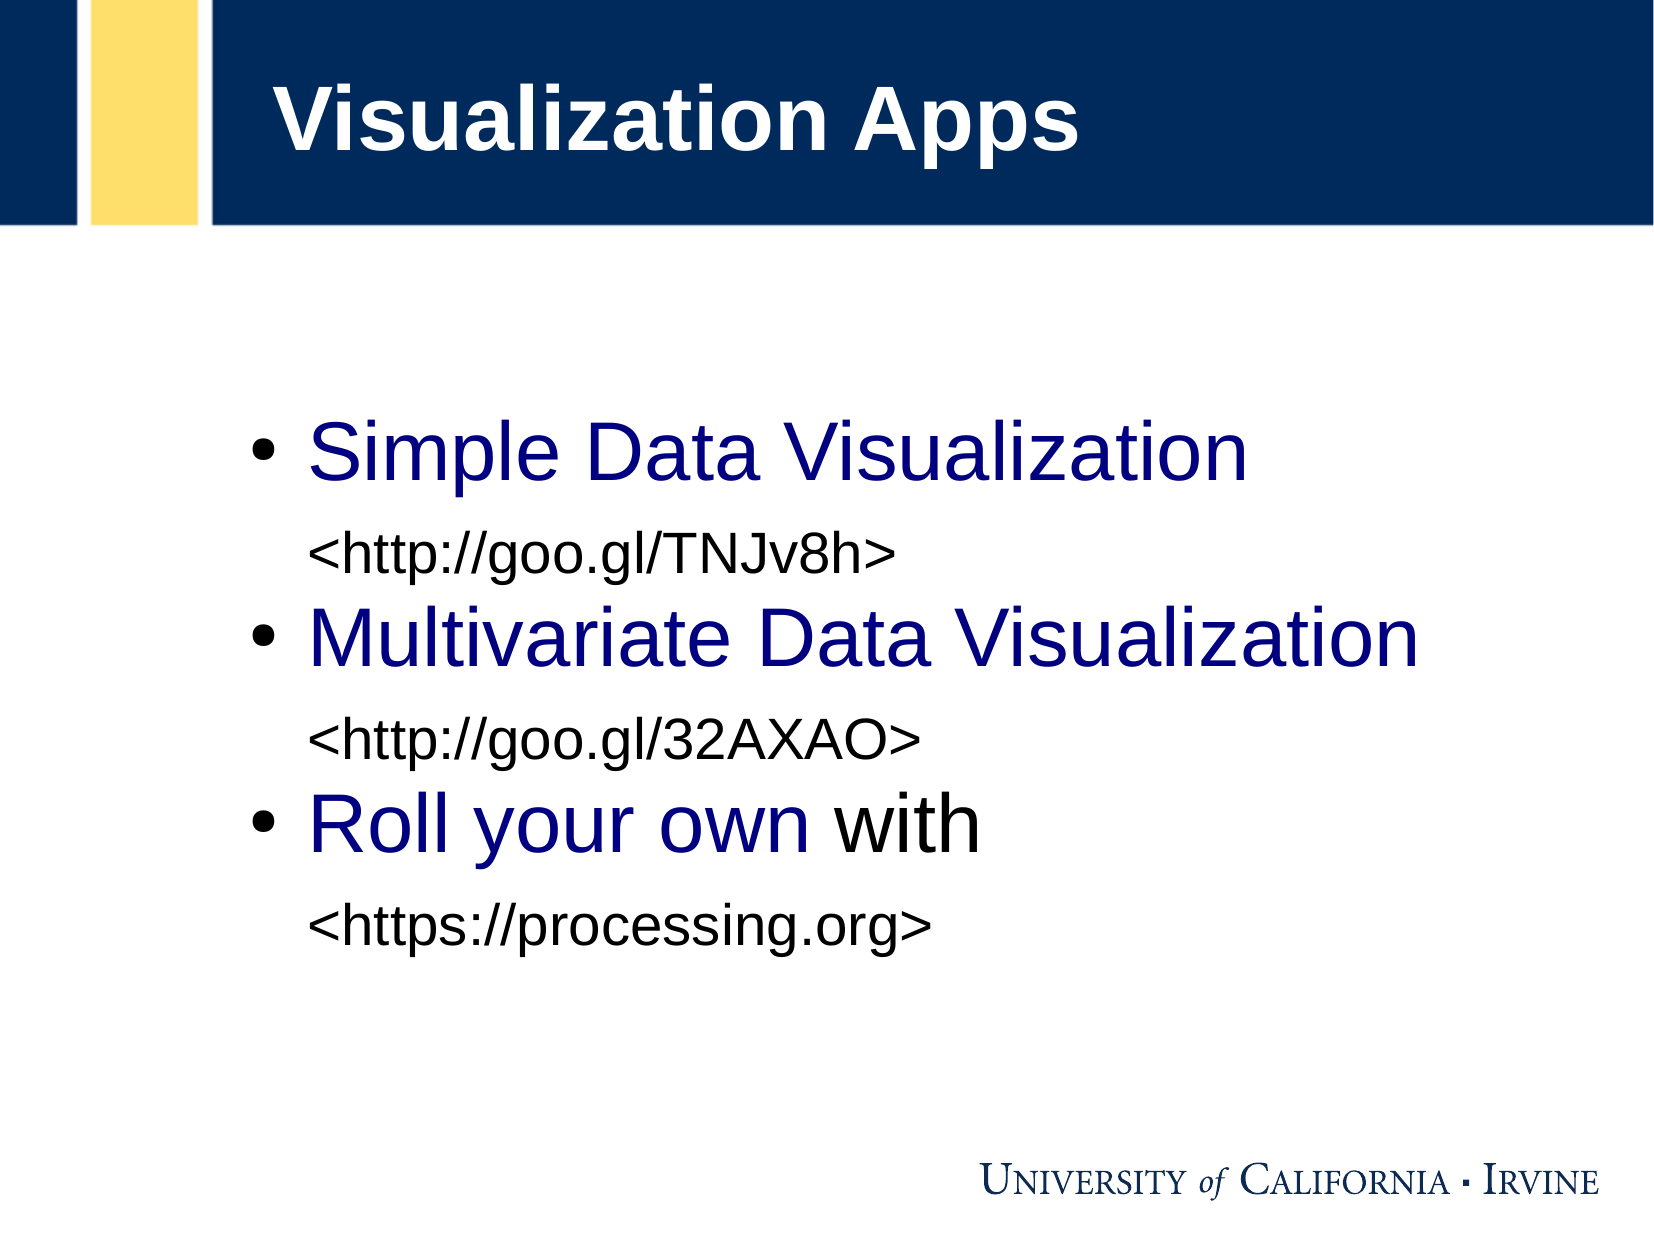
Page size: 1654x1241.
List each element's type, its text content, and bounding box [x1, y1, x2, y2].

title Visualization Apps [257, 0, 1654, 228]
text_box Simple Data Visualization <http://goo.gl/TNJv8h> Multivariate Data Visualization <http://goo.gl/32AXAO> Roll your own with <https://processing.org> [234, 397, 1471, 1066]
subtitle [39, 268, 1615, 1130]
picture [0, 0, 1654, 1241]
